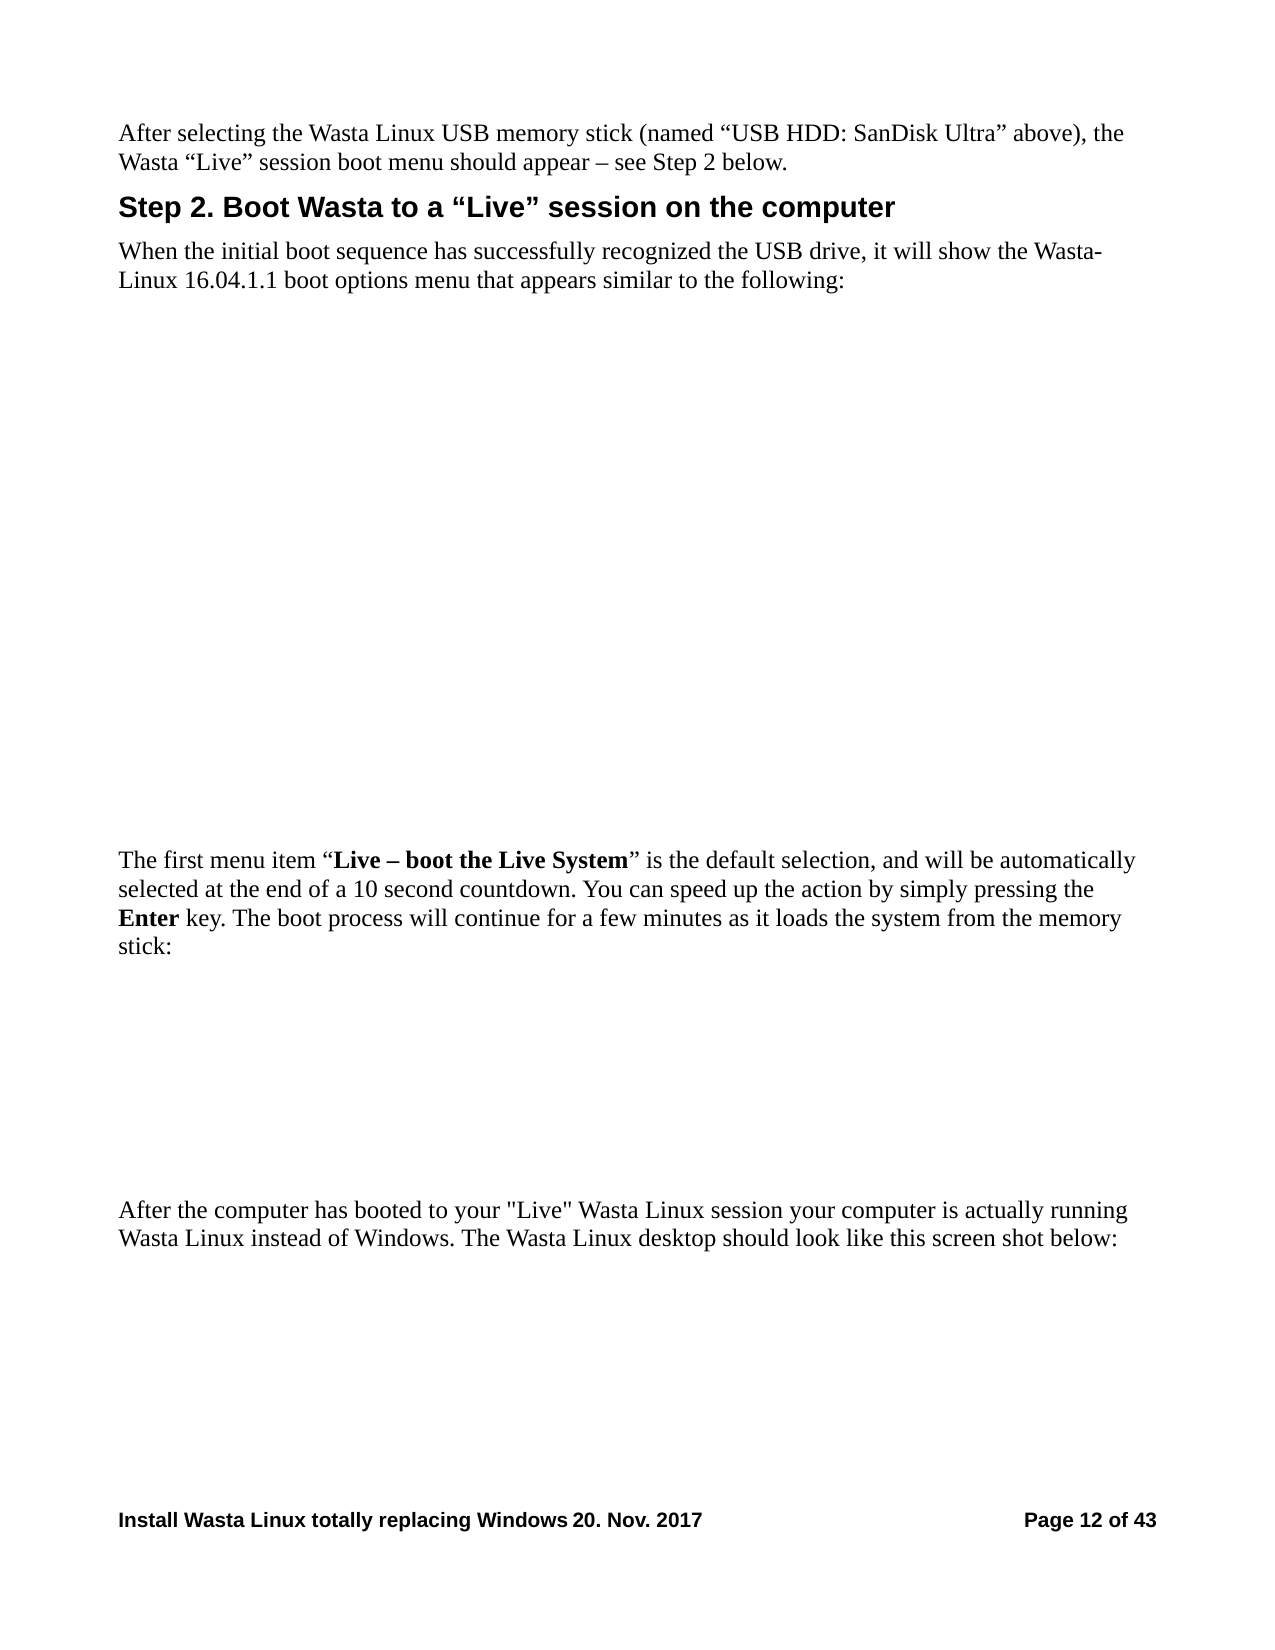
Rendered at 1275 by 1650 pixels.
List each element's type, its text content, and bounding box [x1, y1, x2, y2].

text The first menu item “Live – boot the Live System” is the default selection, and will be automatically selected at the end of a 10 second countdown. You can speed up the action by simply pressing the Enter key. The boot process will continue for a few minutes as it loads the system from the memory stick: [118, 845, 1157, 960]
subtitle Step 2. Boot Wasta to a “Live” session on the computer [118, 190, 1157, 224]
text After selecting the Wasta Linux USB memory stick (named “USB HDD: SanDisk Ultra” above), the Wasta “Live” session boot menu should appear – see Step 2 below. [118, 118, 1157, 176]
text When the initial boot sequence has successfully recognized the USB drive, it will show the Wasta-Linux 16.04.1.1 boot options menu that appears similar to the following: [118, 236, 1157, 294]
text After the computer has booted to your "Live" Wasta Linux session your computer is actually running Wasta Linux instead of Windows. The Wasta Linux desktop should look like this screen shot below: [118, 1195, 1157, 1252]
